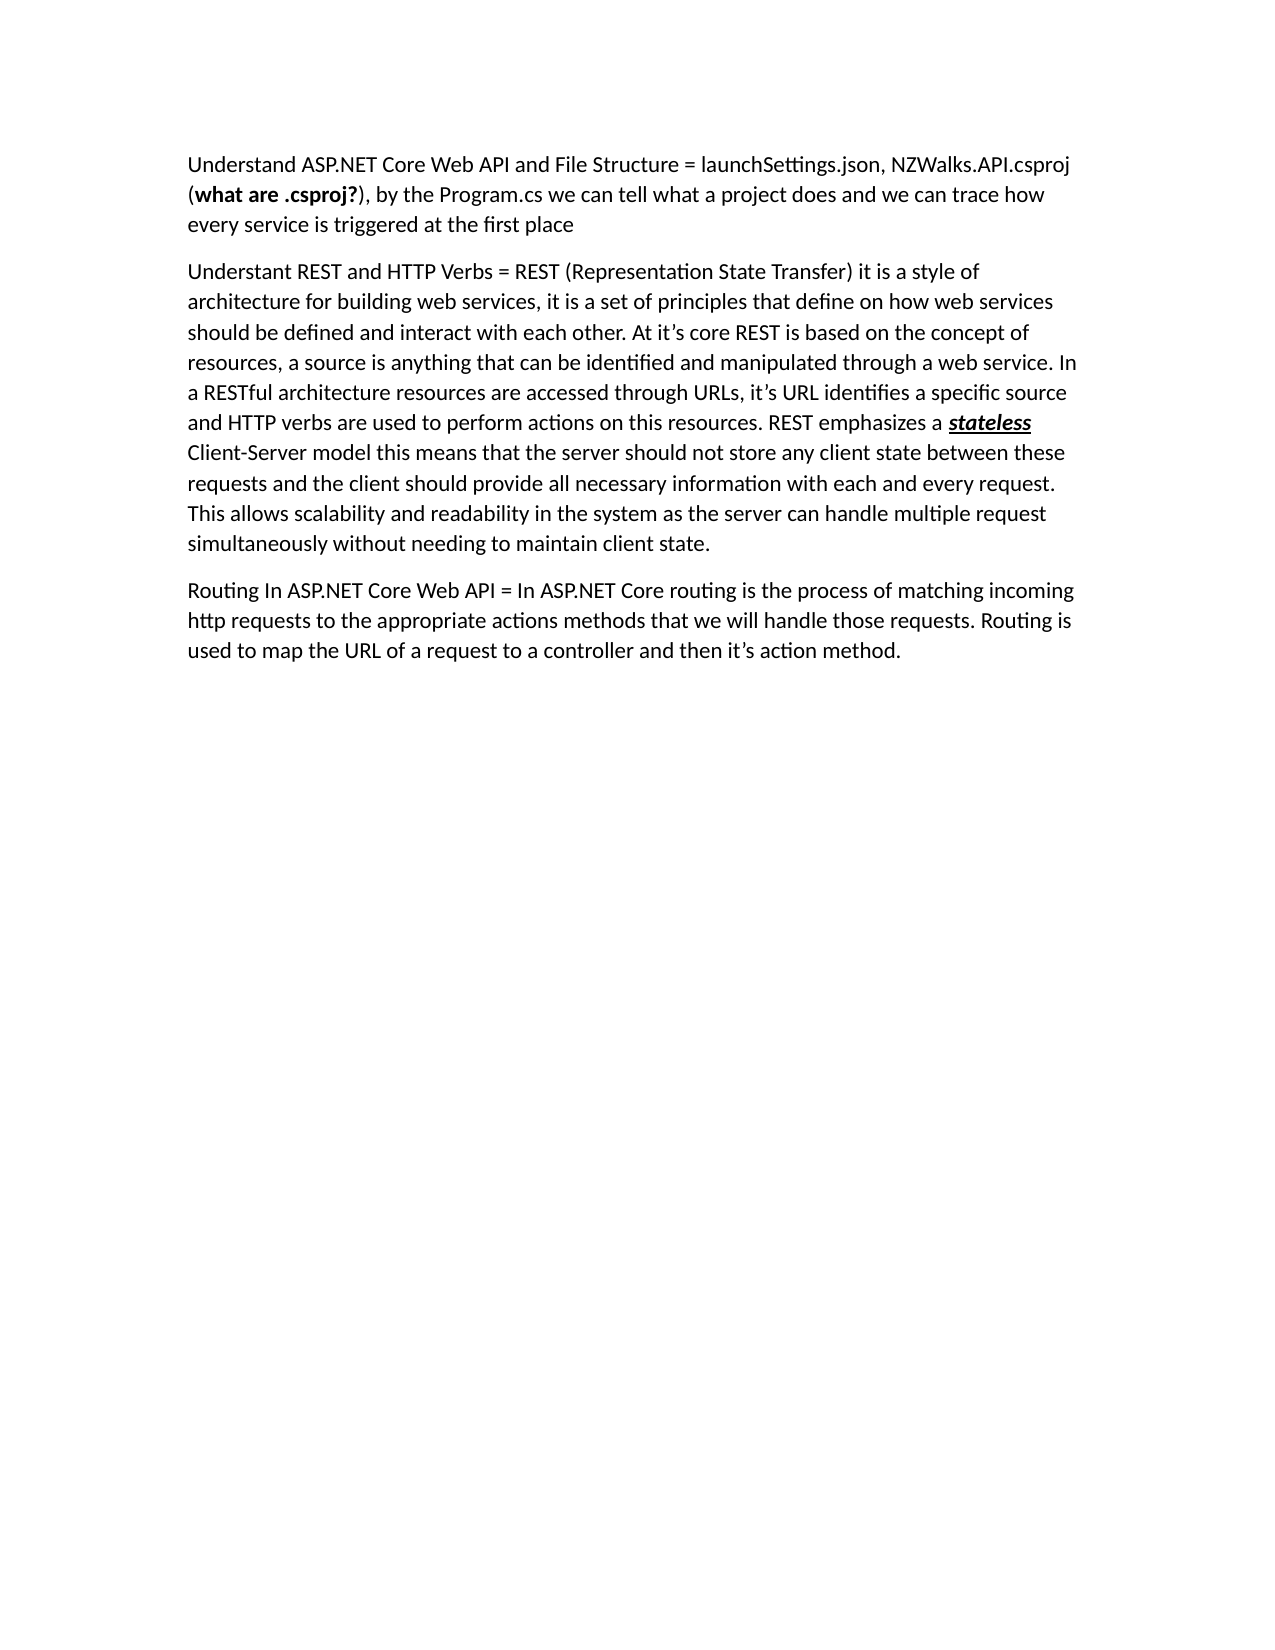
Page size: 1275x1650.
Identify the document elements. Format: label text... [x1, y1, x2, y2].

text Understant REST and HTTP Verbs = REST (Representation State Transfer) it is a style of architecture for building web services, it is a set of principles that define on how web services should be defined and interact with each other. At it’s core REST is based on the concept of resources, a source is anything that can be identified and manipulated through a web service. In a RESTful architecture resources are accessed through URLs, it’s URL identifies a specific source and HTTP verbs are used to perform actions on this resources. REST emphasizes a stateless Client-Server model this means that the server should not store any client state between these requests and the client should provide all necessary information with each and every request. This allows scalability and readability in the system as the server can handle multiple request simultaneously without needing to maintain client state. [187, 257, 1087, 557]
text Routing In ASP.NET Core Web API = In ASP.NET Core routing is the process of matching incoming http requests to the appropriate actions methods that we will handle those requests. Routing is used to map the URL of a request to a controller and then it’s action method. [187, 576, 1087, 664]
text Understand ASP.NET Core Web API and File Structure = launchSettings.json, NZWalks.API.csproj (what are .csproj?), by the Program.cs we can tell what a project does and we can trace how every service is triggered at the first place [187, 150, 1087, 238]
